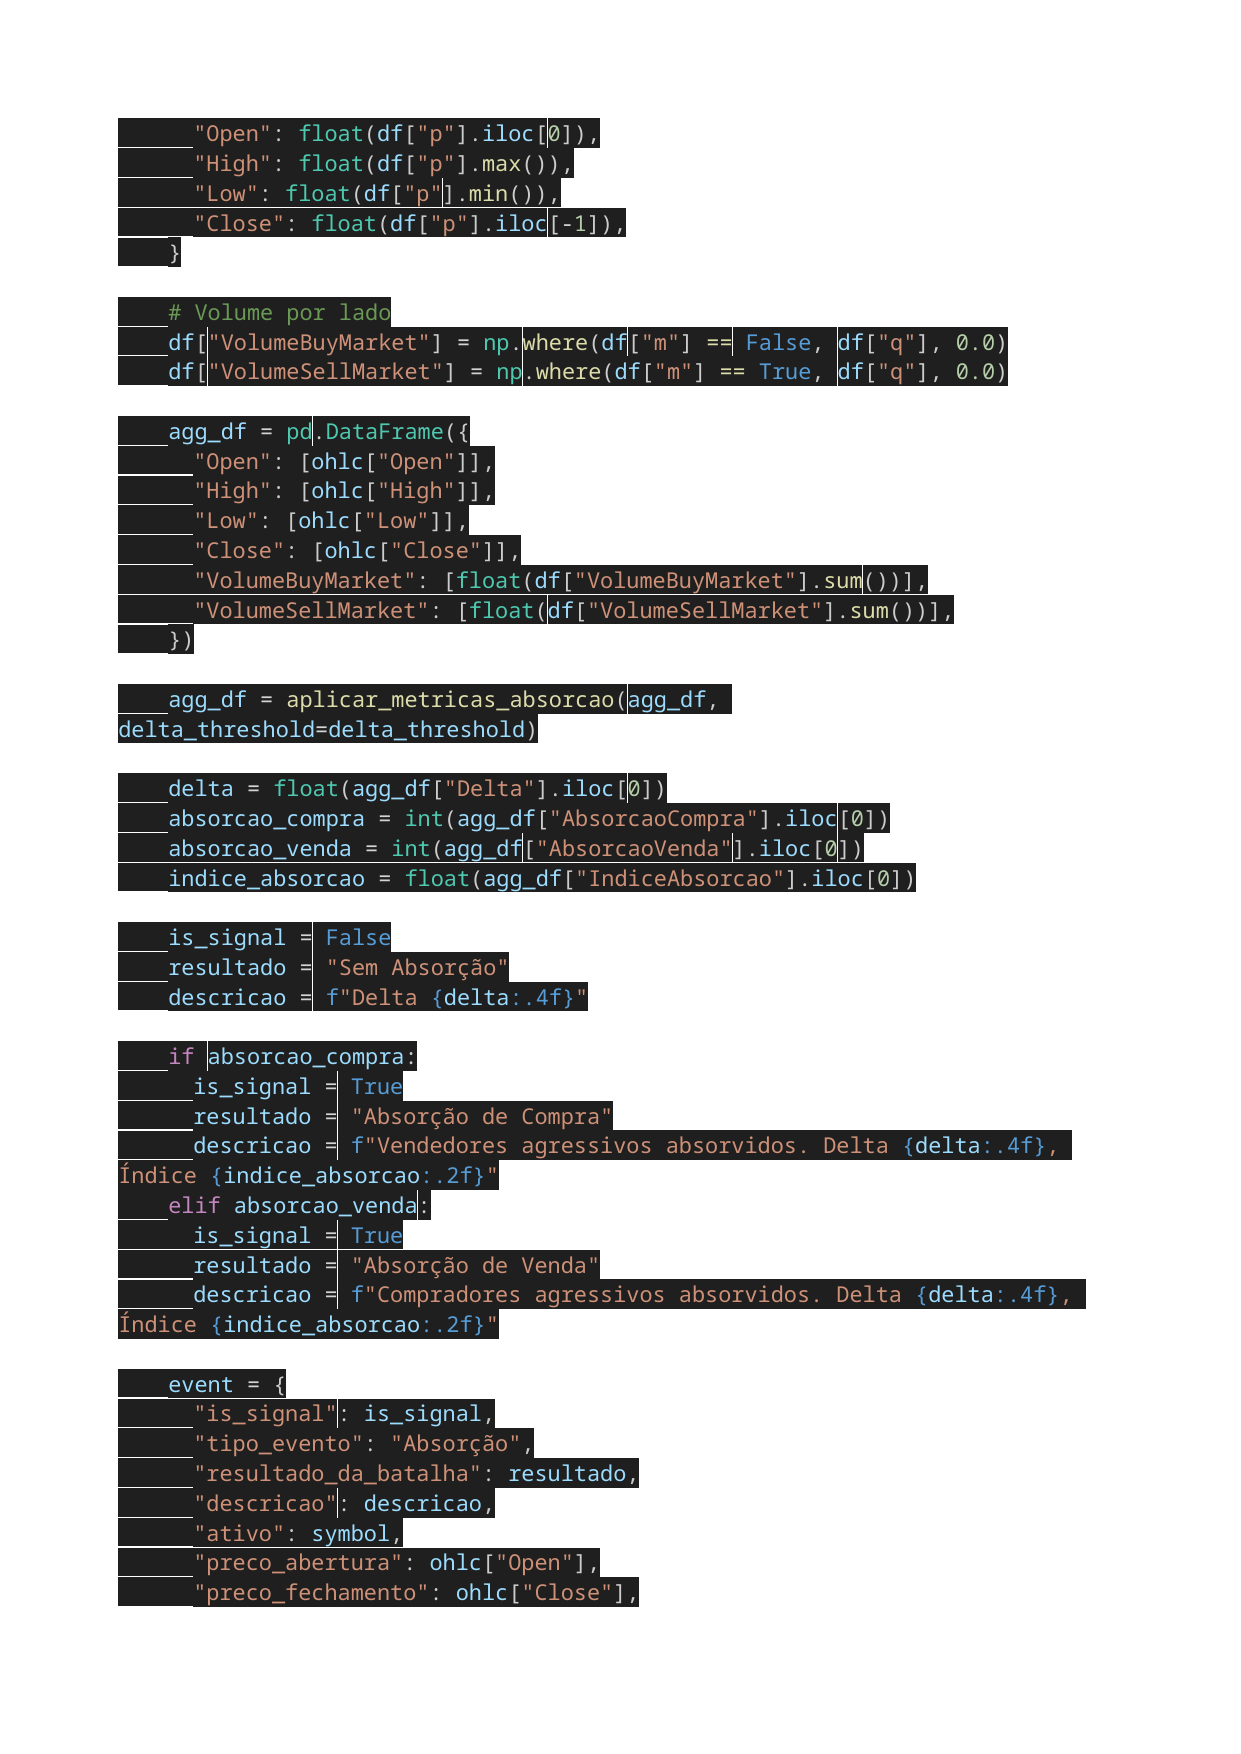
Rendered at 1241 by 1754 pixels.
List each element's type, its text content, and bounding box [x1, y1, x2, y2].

text "VolumeBuyMarket": [float(df["VolumeBuyMarket"].sum())], [118, 565, 1122, 594]
text "VolumeSellMarket": [float(df["VolumeSellMarket"].sum())], [118, 594, 1122, 624]
text "Close": [ohlc["Close"]], [118, 535, 1122, 565]
text "Open": float(df["p"].iloc[0]), [118, 118, 1122, 148]
text "tipo_evento": "Absorção", [118, 1428, 1122, 1458]
text } [118, 237, 1122, 267]
text descricao = f"Compradores agressivos absorvidos. Delta {delta:.4f}, Índice {indice_absorcao:.2f}" [118, 1279, 1122, 1339]
text "Open": [ohlc["Open"]], [118, 446, 1122, 475]
text "is_signal": is_signal, [118, 1398, 1122, 1428]
text is_signal = True [118, 1220, 1122, 1249]
text resultado = "Absorção de Venda" [118, 1249, 1122, 1279]
text "High": [ohlc["High"]], [118, 475, 1122, 505]
text "High": float(df["p"].max()), [118, 148, 1122, 178]
text descricao = f"Delta {delta:.4f}" [118, 982, 1122, 1011]
text "resultado_da_batalha": resultado, [118, 1458, 1122, 1488]
text if absorcao_compra: [118, 1041, 1122, 1071]
text elif absorcao_venda: [118, 1190, 1122, 1220]
text resultado = "Absorção de Compra" [118, 1101, 1122, 1130]
text df["VolumeSellMarket"] = np.where(df["m"] == True, df["q"], 0.0) [118, 356, 1122, 386]
text event = { [118, 1369, 1122, 1398]
text df["VolumeBuyMarket"] = np.where(df["m"] == False, df["q"], 0.0) [118, 327, 1122, 356]
text descricao = f"Vendedores agressivos absorvidos. Delta {delta:.4f}, Índice {indice_absorcao:.2f}" [118, 1130, 1122, 1190]
text absorcao_venda = int(agg_df["AbsorcaoVenda"].iloc[0]) [118, 833, 1122, 862]
text resultado = "Sem Absorção" [118, 952, 1122, 982]
text "ativo": symbol, [118, 1518, 1122, 1547]
text "Low": [ohlc["Low"]], [118, 505, 1122, 535]
text "Low": float(df["p"].min()), [118, 178, 1122, 207]
text "preco_fechamento": ohlc["Close"], [118, 1577, 1122, 1607]
text agg_df = aplicar_metricas_absorcao(agg_df, delta_threshold=delta_threshold) [118, 684, 1122, 743]
text indice_absorcao = float(agg_df["IndiceAbsorcao"].iloc[0]) [118, 862, 1122, 892]
text delta = float(agg_df["Delta"].iloc[0]) [118, 773, 1122, 803]
text }) [118, 624, 1122, 654]
text agg_df = pd.DataFrame({ [118, 416, 1122, 446]
text "preco_abertura": ohlc["Open"], [118, 1547, 1122, 1577]
text is_signal = True [118, 1071, 1122, 1101]
text "Close": float(df["p"].iloc[-1]), [118, 207, 1122, 237]
text "descricao": descricao, [118, 1488, 1122, 1518]
text absorcao_compra = int(agg_df["AbsorcaoCompra"].iloc[0]) [118, 803, 1122, 833]
text # Volume por lado [118, 297, 1122, 327]
text is_signal = False [118, 922, 1122, 952]
